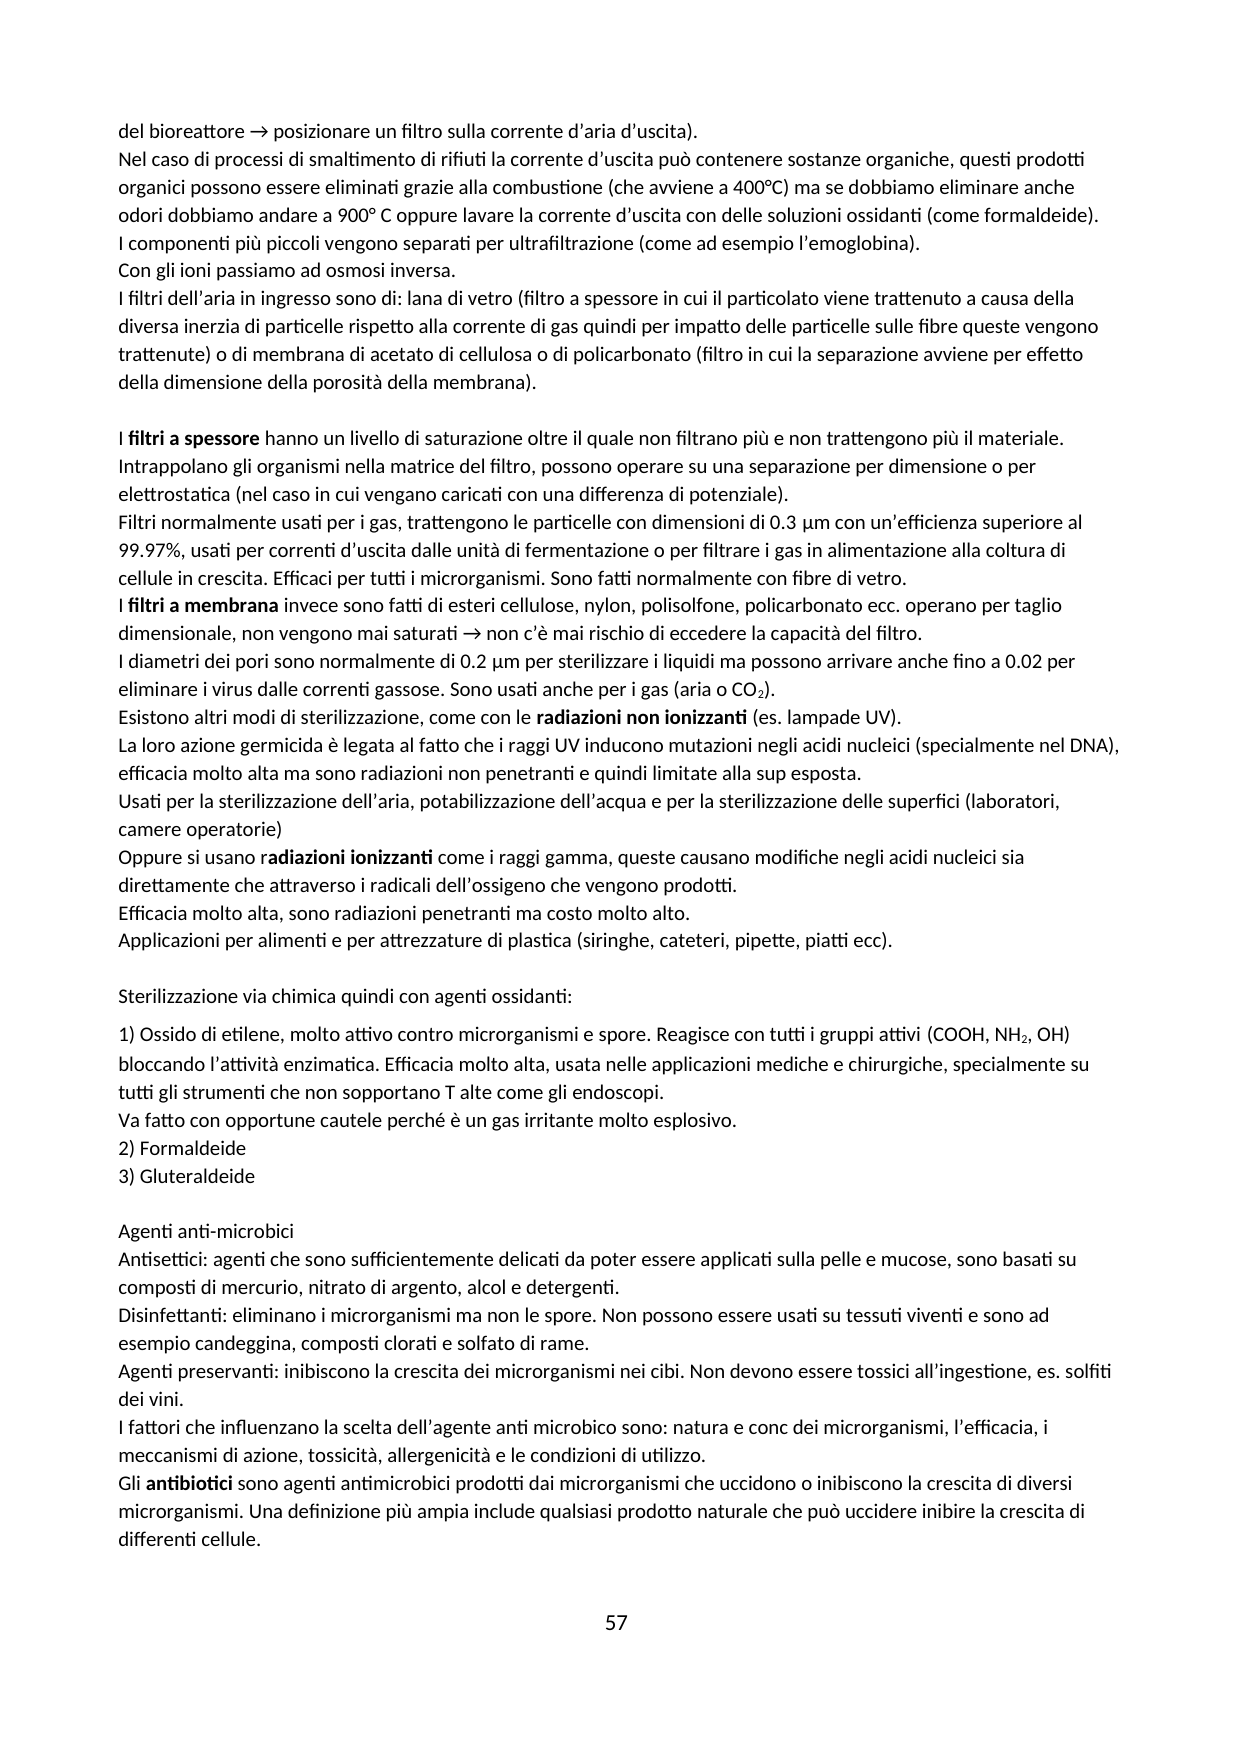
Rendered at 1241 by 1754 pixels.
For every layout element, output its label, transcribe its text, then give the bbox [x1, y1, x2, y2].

text I diametri dei pori sono normalmente di 0.2 μm per sterilizzare i liquidi ma possono arrivare anche fino a 0.02 per eliminare i virus dalle correnti gassose. Sono usati anche per i gas (aria o CO2). Esistono altri modi di sterilizzazione, come con le radiazioni non ionizzanti (es. lampade UV). La loro azione germicida è legata al fatto che i raggi UV inducono mutazioni negli acidi nucleici (specialmente nel DNA), efficacia molto alta ma sono radiazioni non penetranti e quindi limitate alla sup esposta. Usati per la sterilizzazione dell’aria, potabilizzazione dell’acqua e per la sterilizzazione delle superfici (laboratori, camere operatorie) Oppure si usano radiazioni ionizzanti come i raggi gamma, queste causano modifiche negli acidi nucleici sia direttamente che attraverso i radicali dell’ossigeno che vengono prodotti. Efficacia molto alta, sono radiazioni penetranti ma costo molto alto. Applicazioni per alimenti e per attrezzature di plastica (siringhe, cateteri, pipette, piatti ecc). Sterilizzazione via chimica quindi con agenti ossidanti: 1) Ossido di etilene, molto attivo contro microrganismi e spore. Reagisce con tutti i gruppi attivi (COOH, NH2, OH) bloccando l’attività enzimatica. Efficacia molto alta, usata nelle applicazioni mediche e chirurgiche, specialmente su tutti gli strumenti che non sopportano T alte come gli endoscopi. Va fatto con opportune cautele perché è un gas irritante molto esplosivo. 2) Formaldeide 3) Gluteraldeide Agenti anti-microbici [118, 648, 1124, 1244]
text Antisettici: agenti che sono sufficientemente delicati da poter essere applicati sulla pelle e mucose, sono basati su composti di mercurio, nitrato di argento, alcol e detergenti. [118, 1247, 1124, 1300]
text del bioreattore → posizionare un filtro sulla corrente d’aria d’uscita). Nel caso di processi di smaltimento di rifiuti la corrente d’uscita può contenere sostanze organiche, questi prodotti organici possono essere eliminati grazie alla combustione (che avviene a 400°C) ma se dobbiamo eliminare anche odori dobbiamo andare a 900° C oppure lavare la corrente d’uscita con delle soluzioni ossidanti (come formaldeide). I componenti più piccoli vengono separati per ultrafiltrazione (come ad esempio l’emoglobina). Con gli ioni passiamo ad osmosi inversa. I filtri dell’aria in ingresso sono di: lana di vetro (filtro a spessore in cui il particolato viene trattenuto a causa della diversa inerzia di particelle rispetto alla corrente di gas quindi per impatto delle particelle sulle fibre queste vengono trattenute) o di membrana di acetato di cellulosa o di policarbonato (filtro in cui la separazione avviene per effetto della dimensione della porosità della membrana). [118, 118, 1124, 395]
text I filtri a spessore hanno un livello di saturazione oltre il quale non filtrano più e non trattengono più il materiale. Intrappolano gli organismi nella matrice del filtro, possono operare su una separazione per dimensione o per elettrostatica (nel caso in cui vengano caricati con una differenza di potenziale). Filtri normalmente usati per i gas, trattengono le particelle con dimensioni di 0.3 μm con un’efficienza superiore al 99.97%, usati per correnti d’uscita dalle unità di fermentazione o per filtrare i gas in alimentazione alla coltura di cellule in crescita. Efficaci per tutti i microrganismi. Sono fatti normalmente con fibre di vetro. I filtri a membrana invece sono fatti di esteri cellulose, nylon, polisolfone, policarbonato ecc. operano per taglio dimensionale, non vengono mai saturati → non c’è mai rischio di eccedere la capacità del filtro. [118, 397, 1124, 646]
text Disinfettanti: eliminano i microrganismi ma non le spore. Non possono essere usati su tessuti viventi e sono ad esempio candeggina, composti clorati e solfato di rame. Agenti preservanti: inibiscono la crescita dei microrganismi nei cibi. Non devono essere tossici all’ingestione, es. solfiti dei vini. I fattori che influenzano la scelta dell’agente anti microbico sono: natura e conc dei microrganismi, l’efficacia, i meccanismi di azione, tossicità, allergenicità e le condizioni di utilizzo. Gli antibiotici sono agenti antimicrobici prodotti dai microrganismi che uccidono o inibiscono la crescita di diversi microrganismi. Una definizione più ampia include qualsiasi prodotto naturale che può uccidere inibire la crescita di differenti cellule. [118, 1302, 1124, 1551]
